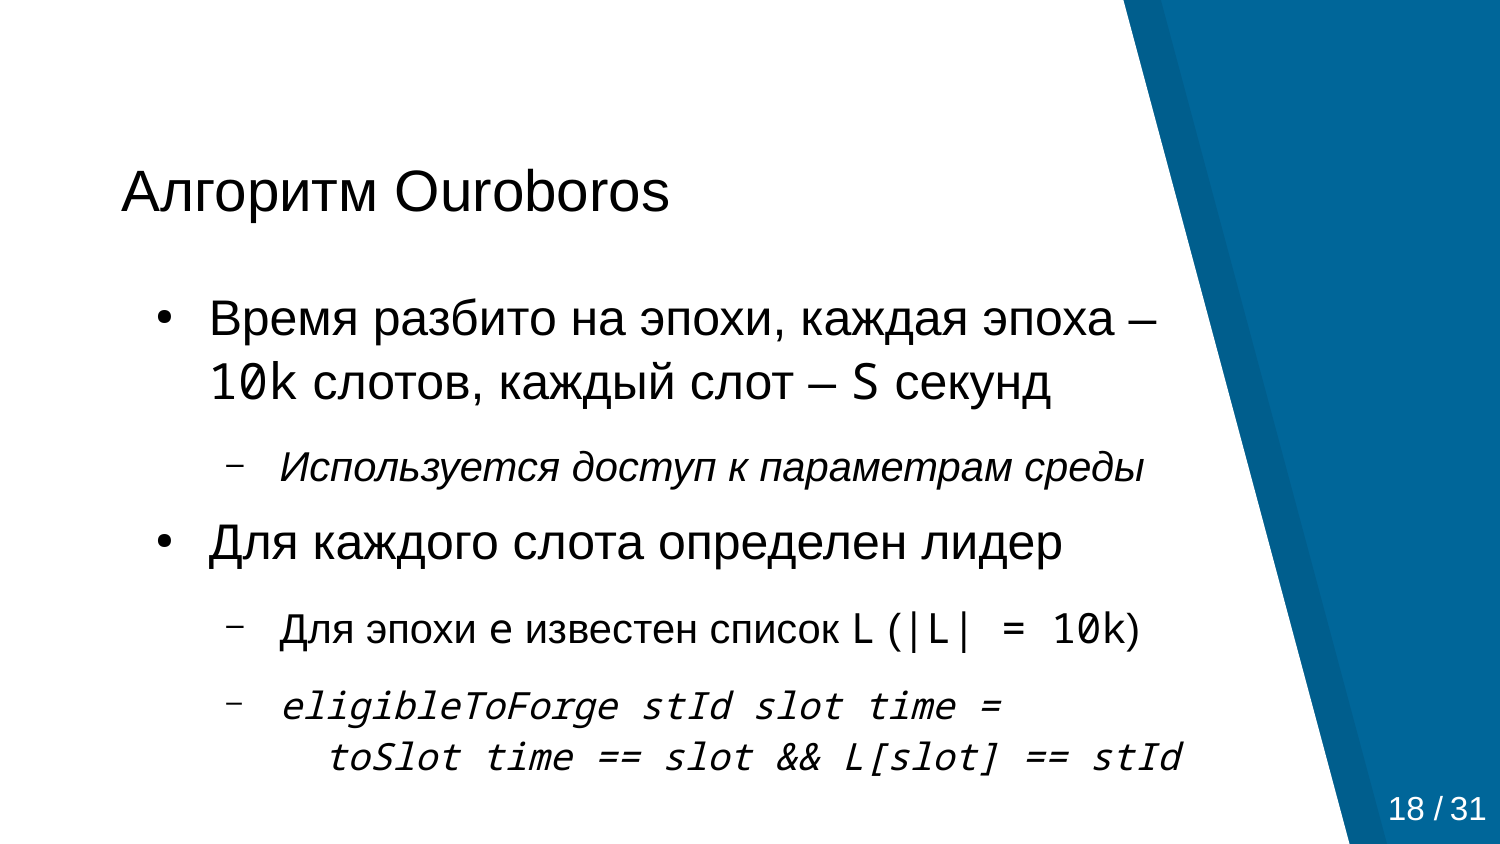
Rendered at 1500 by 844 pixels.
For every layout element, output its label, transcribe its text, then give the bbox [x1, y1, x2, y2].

title Алгоритм Ouroboros [121, 110, 1193, 272]
list Время разбито на эпохи, каждая эпоха – 10k слотов, каждый слот – S секунд Используется доступ к параметрам среды Для каждого слота определен лидер Для эпохи e известен список L (|L| = 10k) eligibleToForge stId slot time = toSlot time == slot && L[slot] == stId [137, 290, 1193, 844]
